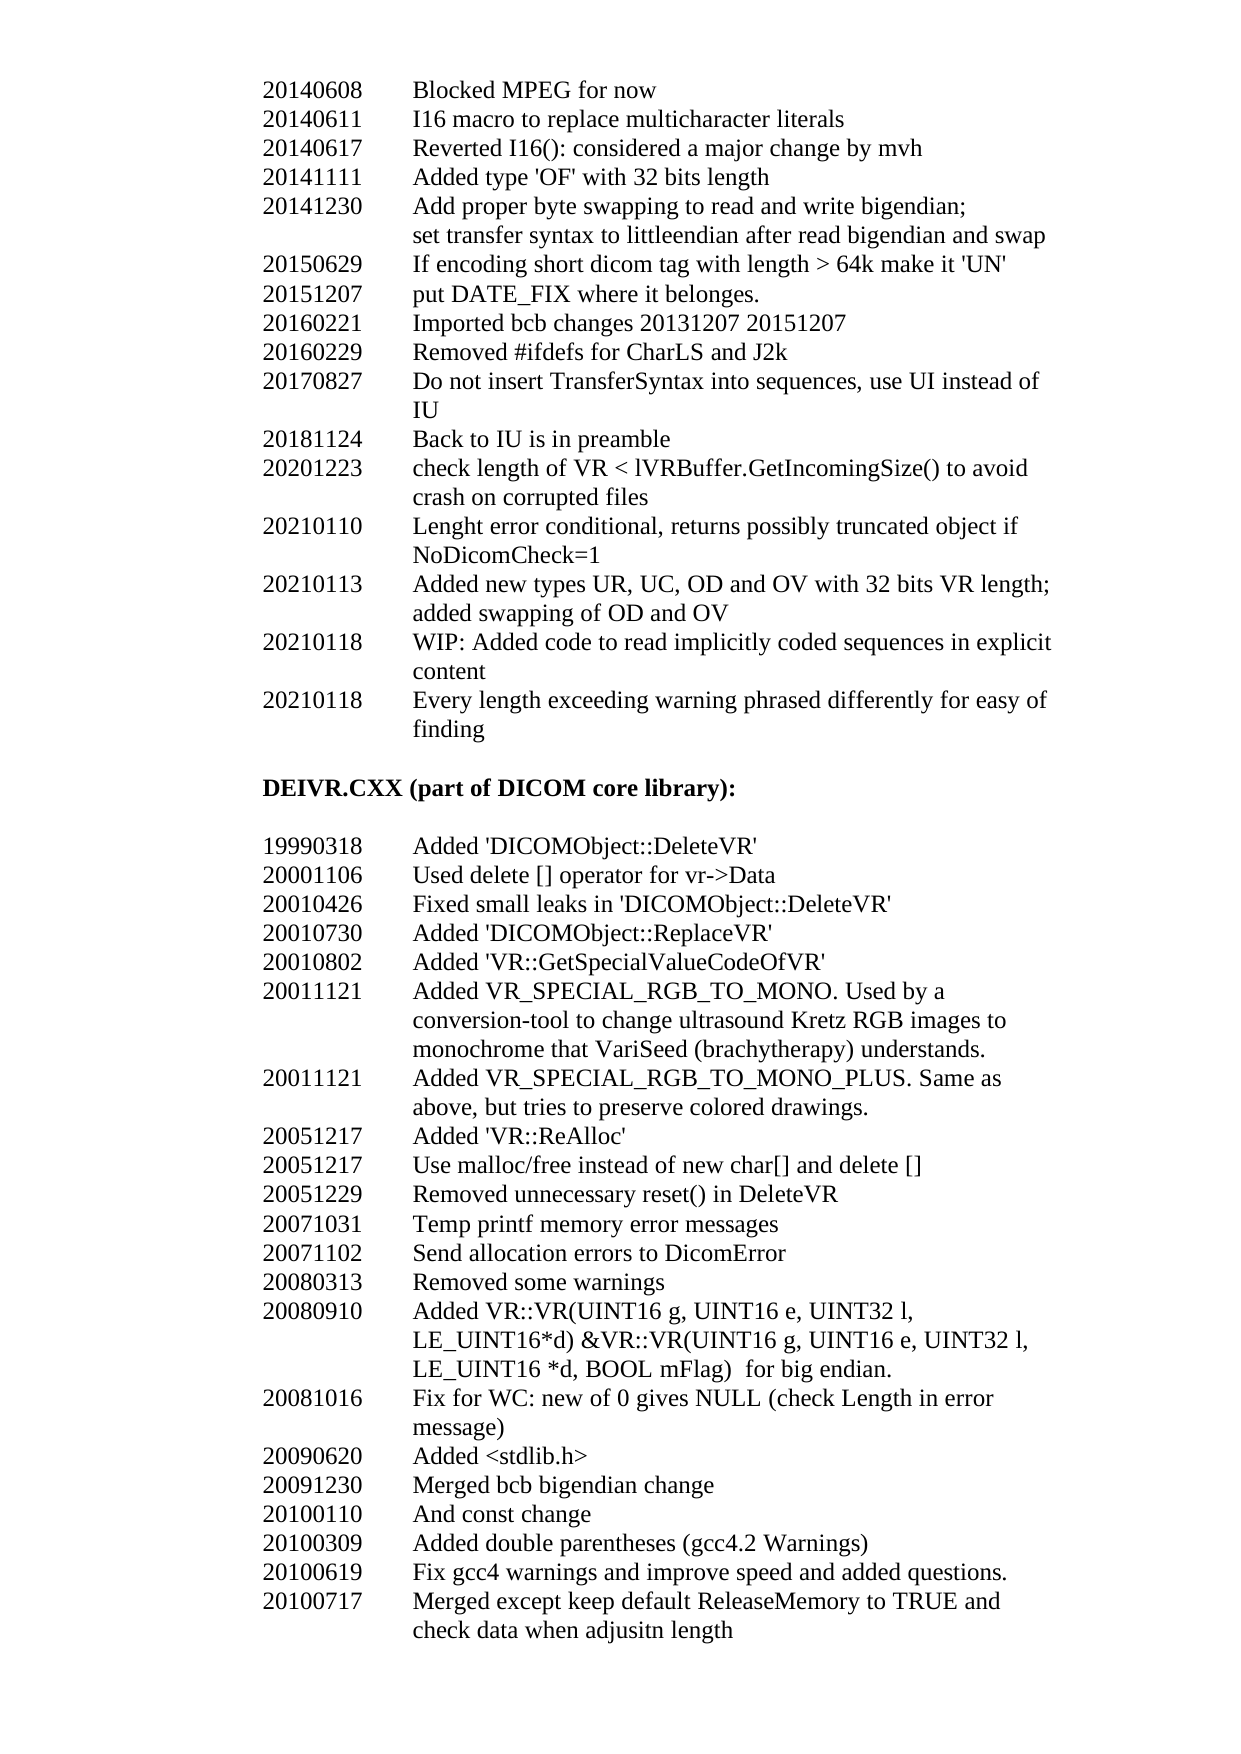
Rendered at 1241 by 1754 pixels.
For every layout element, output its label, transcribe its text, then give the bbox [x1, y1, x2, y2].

text 20140608 Blocked MPEG for now [187, 75, 1053, 104]
text 20141111 Added type 'OF' with 32 bits length [187, 162, 1053, 191]
text 20090620 Added <stdlib.h> [187, 1441, 1053, 1470]
text 20100110 And const change [187, 1499, 1053, 1528]
text 20210113 Added new types UR, UC, OD and OV with 32 bits VR length; added swapping of OD and OV [187, 569, 1053, 627]
text 20151207 put DATE_FIX where it belonges. [187, 278, 1053, 307]
text 20011121 Added VR_SPECIAL_RGB_TO_MONO_PLUS. Same as above, but tries to preserve colored drawings. [262, 1063, 1053, 1121]
text 20210118 Every length exceeding warning phrased differently for easy of finding [187, 685, 1053, 743]
text 20051217 Added 'VR::ReAlloc' [187, 1121, 1053, 1150]
text 20011121 Added VR_SPECIAL_RGB_TO_MONO. Used by a conversion-tool to change ultrasound Kretz RGB images to monochrome that VariSeed (brachytherapy) understands. [262, 976, 1053, 1063]
text 20010802 Added 'VR::GetSpecialValueCodeOfVR' [187, 947, 1053, 976]
text 20081016 Fix for WC: new of 0 gives NULL (check Length in error message) [187, 1383, 1053, 1441]
text 19990318 Added 'DICOMObject::DeleteVR' [187, 831, 1053, 860]
text 20160221 Imported bcb changes 20131207 20151207 [187, 307, 1053, 337]
text 20160229 Removed #ifdefs for CharLS and J2k [187, 337, 1053, 366]
text 20071031 Temp printf memory error messages [187, 1208, 1053, 1237]
text 20141230 Add proper byte swapping to read and write bigendian; [187, 191, 1053, 220]
text 20170827 Do not insert TransferSyntax into sequences, use UI instead of IU [187, 366, 1053, 424]
text 20010426 Fixed small leaks in 'DICOMObject::DeleteVR' [187, 889, 1053, 918]
text 20210110 Lenght error conditional, returns possibly truncated object if NoDicomCheck=1 [187, 511, 1053, 569]
text 20100619 Fix gcc4 warnings and improve speed and added questions. [187, 1557, 1053, 1586]
text 20010730 Added 'DICOMObject::ReplaceVR' [187, 918, 1053, 947]
text 20080313 Removed some warnings [187, 1267, 1053, 1296]
text 20210118 WIP: Added code to read implicitly coded sequences in explicit content [187, 627, 1053, 685]
text 20181124 Back to IU is in preamble [187, 424, 1053, 453]
text 20051217 Use malloc/free instead of new char[] and delete [] [187, 1150, 1053, 1179]
text 20051229 Removed unnecessary reset() in DeleteVR [187, 1179, 1053, 1208]
text 20080910 Added VR::VR(UINT16 g, UINT16 e, UINT32 l, LE_UINT16*d) &VR::VR(UINT16 g, UINT16 e, UINT32 l, LE_UINT16 *d, BOOL mFlag) for big endian. [187, 1296, 1053, 1383]
text 20140617 Reverted I16(): considered a major change by mvh [187, 133, 1053, 162]
text 20140611 I16 macro to replace multicharacter literals [187, 104, 1053, 133]
text set transfer syntax to littleendian after read bigendian and swap [187, 220, 1053, 249]
text DEIVR.CXX (part of DICOM core library): [187, 772, 1053, 802]
text 20100309 Added double parentheses (gcc4.2 Warnings) [187, 1528, 1053, 1557]
text 20001106 Used delete [] operator for vr->Data [187, 860, 1053, 889]
text 20201223 check length of VR < lVRBuffer.GetIncomingSize() to avoid crash on corrupted files [187, 453, 1053, 511]
text 20091230 Merged bcb bigendian change [187, 1470, 1053, 1499]
text 20150629 If encoding short dicom tag with length > 64k make it 'UN' [187, 249, 1053, 278]
text 20100717 Merged except keep default ReleaseMemory to TRUE and check data when adjusitn length [187, 1586, 1053, 1644]
text 20071102 Send allocation errors to DicomError [187, 1237, 1053, 1267]
